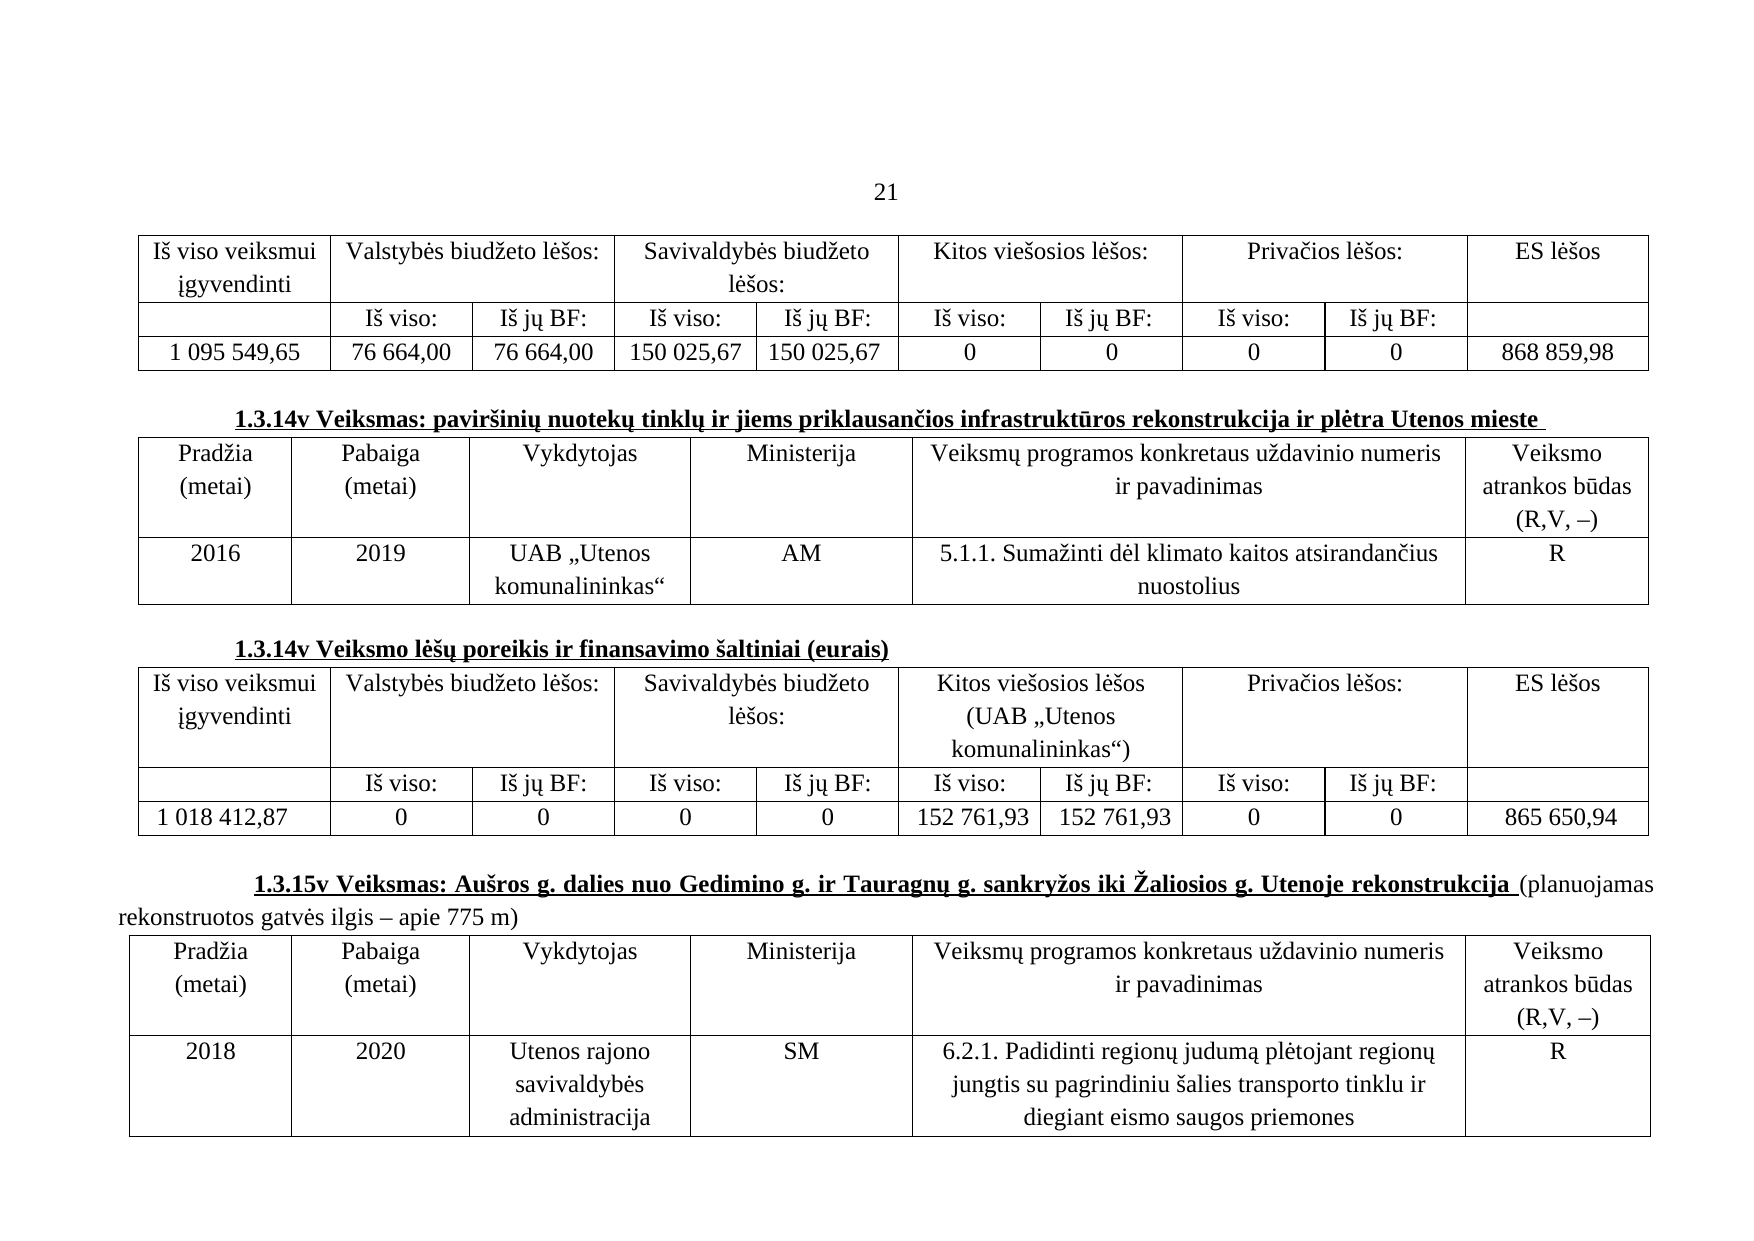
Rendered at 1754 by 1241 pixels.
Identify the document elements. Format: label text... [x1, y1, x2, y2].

table_cell Iš viso: [899, 303, 1040, 336]
table_cell Iš viso: [331, 768, 472, 801]
table_cell 0 [899, 337, 1040, 370]
table_cell 152 761,93 [899, 802, 1040, 835]
table_cell Utenos rajono savivaldybės administracija [470, 1036, 690, 1136]
table_cell AM [691, 538, 912, 604]
table_header Savivaldybės biudžeto lėšos: [615, 668, 898, 767]
text 1.3.14v Veiksmas: paviršinių nuotekų tinklų ir jiems priklausančios infrastruktūros rekonstrukcija ir plėtra Utenos mieste [118, 404, 1654, 433]
table_header Valstybės biudžeto lėšos: [331, 236, 614, 302]
text 1.3.14v Veiksmo lėšų poreikis ir finansavimo šaltiniai (eurais) [118, 634, 1654, 663]
table_cell [1468, 768, 1648, 801]
table_cell Iš viso: [615, 768, 756, 801]
table_cell 6.2.1. Padidinti regionų judumą plėtojant regionų jungtis su pagrindiniu šalies transporto tinklu ir diegiant eismo saugos priemones [913, 1036, 1465, 1136]
table_cell [1468, 303, 1648, 336]
table_cell Iš jų BF: [473, 303, 614, 336]
table_cell [139, 303, 330, 336]
table_header Pabaiga (metai) [292, 438, 469, 537]
table_cell SM [691, 1036, 912, 1136]
table_cell 0 [1183, 802, 1324, 835]
table_cell Iš viso: [1183, 303, 1324, 336]
table_cell Iš jų BF: [757, 303, 898, 336]
table_cell Iš jų BF: [473, 768, 614, 801]
table_cell Iš viso: [1183, 768, 1324, 801]
table_cell 865 650,94 [1468, 802, 1648, 835]
table_header Savivaldybės biudžeto lėšos: [615, 236, 898, 302]
table_cell 2020 [292, 1036, 469, 1136]
table_cell 0 [1041, 337, 1182, 370]
table_cell [139, 768, 330, 801]
table_cell 150 025,67 [615, 337, 756, 370]
table_cell 2018 [130, 1036, 291, 1136]
table_header Valstybės biudžeto lėšos: [331, 668, 614, 767]
table_cell 5.1.1. Sumažinti dėl klimato kaitos atsirandančius nuostolius [913, 538, 1465, 604]
text 1.3.15v Veiksmas: Aušros g. dalies nuo Gedimino g. ir Tauragnų g. sankryžos iki Žaliosios g. Utenoje rekonstrukcija (planuojamas rekonstruotos gatvės ilgis – apie 775 m) [118, 869, 1654, 931]
table_cell Iš jų BF: [1326, 303, 1467, 336]
table_cell R [1466, 1036, 1650, 1136]
table_cell Iš jų BF: [1041, 768, 1182, 801]
table_header Pradžia (metai) [139, 438, 291, 537]
table_cell 0 [473, 802, 614, 835]
table_header Kitos viešosios lėšos (UAB „Utenos komunalininkas“) [899, 668, 1182, 767]
table_cell 152 761,93 [1041, 802, 1182, 835]
table_cell UAB „Utenos komunalininkas“ [470, 538, 690, 604]
table_cell 76 664,00 [473, 337, 614, 370]
table_cell 2019 [292, 538, 469, 604]
table_cell 1 095 549,65 [139, 337, 330, 370]
table_header Veiksmų programos konkretaus uždavinio numeris ir pavadinimas [913, 438, 1465, 537]
table_header Veiksmo atrankos būdas (R,V, –) [1466, 936, 1650, 1035]
table_cell 2016 [139, 538, 291, 604]
table_cell 1 018 412,87 [139, 802, 330, 835]
table_header Veiksmų programos konkretaus uždavinio numeris ir pavadinimas [913, 936, 1465, 1035]
table_header Vykdytojas [470, 936, 690, 1035]
table_cell 868 859,98 [1468, 337, 1648, 370]
table_cell 0 [757, 802, 898, 835]
table_cell Iš jų BF: [1326, 768, 1467, 801]
table_header Privačios lėšos: [1183, 236, 1467, 302]
table_cell Iš viso: [331, 303, 472, 336]
table_cell 0 [1183, 337, 1324, 370]
table_header ES lėšos [1468, 668, 1648, 767]
table_cell 0 [1326, 802, 1467, 835]
table_header Iš viso veiksmui įgyvendinti [139, 668, 330, 767]
table_cell 150 025,67 [757, 337, 898, 370]
table_cell Iš jų BF: [757, 768, 898, 801]
table_header Vykdytojas [470, 438, 690, 537]
table_cell Iš jų BF: [1041, 303, 1182, 336]
table_cell 0 [615, 802, 756, 835]
table_header ES lėšos [1468, 236, 1648, 302]
table_cell Iš viso: [899, 768, 1040, 801]
table_header Privačios lėšos: [1183, 668, 1467, 767]
table_header Pabaiga (metai) [292, 936, 469, 1035]
table_header Veiksmo atrankos būdas (R,V, –) [1466, 438, 1648, 537]
table_cell Iš viso: [615, 303, 756, 336]
table_cell 0 [1326, 337, 1467, 370]
table_cell R [1466, 538, 1648, 604]
table_cell 76 664,00 [331, 337, 472, 370]
table_header Kitos viešosios lėšos: [899, 236, 1182, 302]
table_cell 0 [331, 802, 472, 835]
table_header Ministerija [691, 438, 912, 537]
table_header Iš viso veiksmui įgyvendinti [139, 236, 330, 302]
table_header Pradžia (metai) [130, 936, 291, 1035]
table_header Ministerija [691, 936, 912, 1035]
